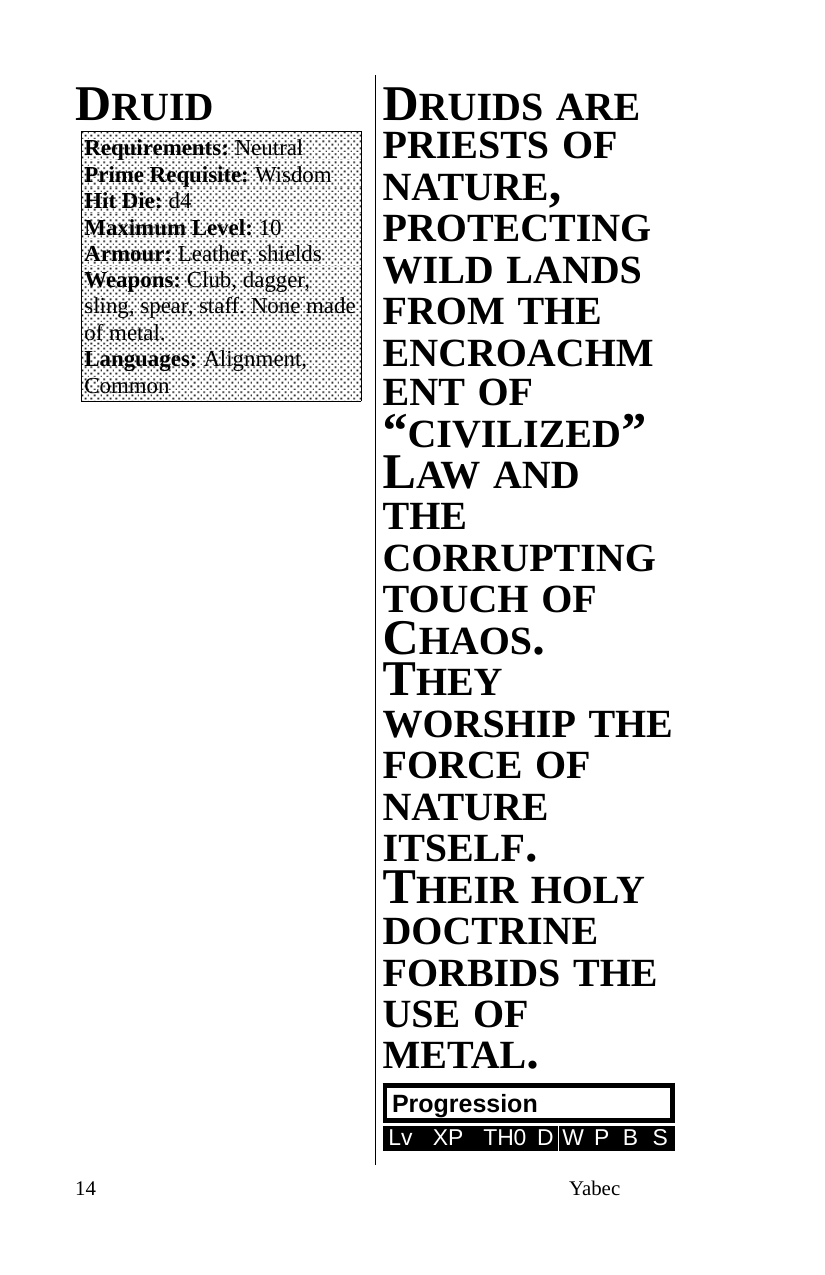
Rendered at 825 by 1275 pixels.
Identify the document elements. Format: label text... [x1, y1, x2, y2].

text Languages: Alignment, Common [82, 342, 361, 401]
subtitle Druid [75, 87, 367, 128]
table_header B [616, 1126, 645, 1151]
table_header P [587, 1126, 616, 1151]
text Requirements: Neutral [82, 132, 361, 158]
table_header D [532, 1126, 558, 1151]
text Prime requisite: Wisdom [82, 158, 361, 184]
text Maximum level: 10 [82, 210, 361, 237]
text Hit Die: d4 [82, 184, 361, 210]
text Weapons: Club, dagger, sling, spear, staff. None made of metal. [82, 263, 361, 342]
table_header W [559, 1126, 587, 1151]
table_header Lv [383, 1126, 418, 1151]
text Armour: Leather, shields [82, 237, 361, 263]
subtitle Progression [387, 1088, 670, 1118]
text Druids are priests of nature, protecting wild lands from the encroachment of “civilized” Law and the corrupting touch of Chaos. They worship the force of nature itself. Their holy doctrine forbids the use of metal. [382, 87, 675, 1080]
table_header TH0 [478, 1126, 532, 1151]
table_header S [645, 1126, 675, 1151]
table_header XP [418, 1126, 478, 1151]
